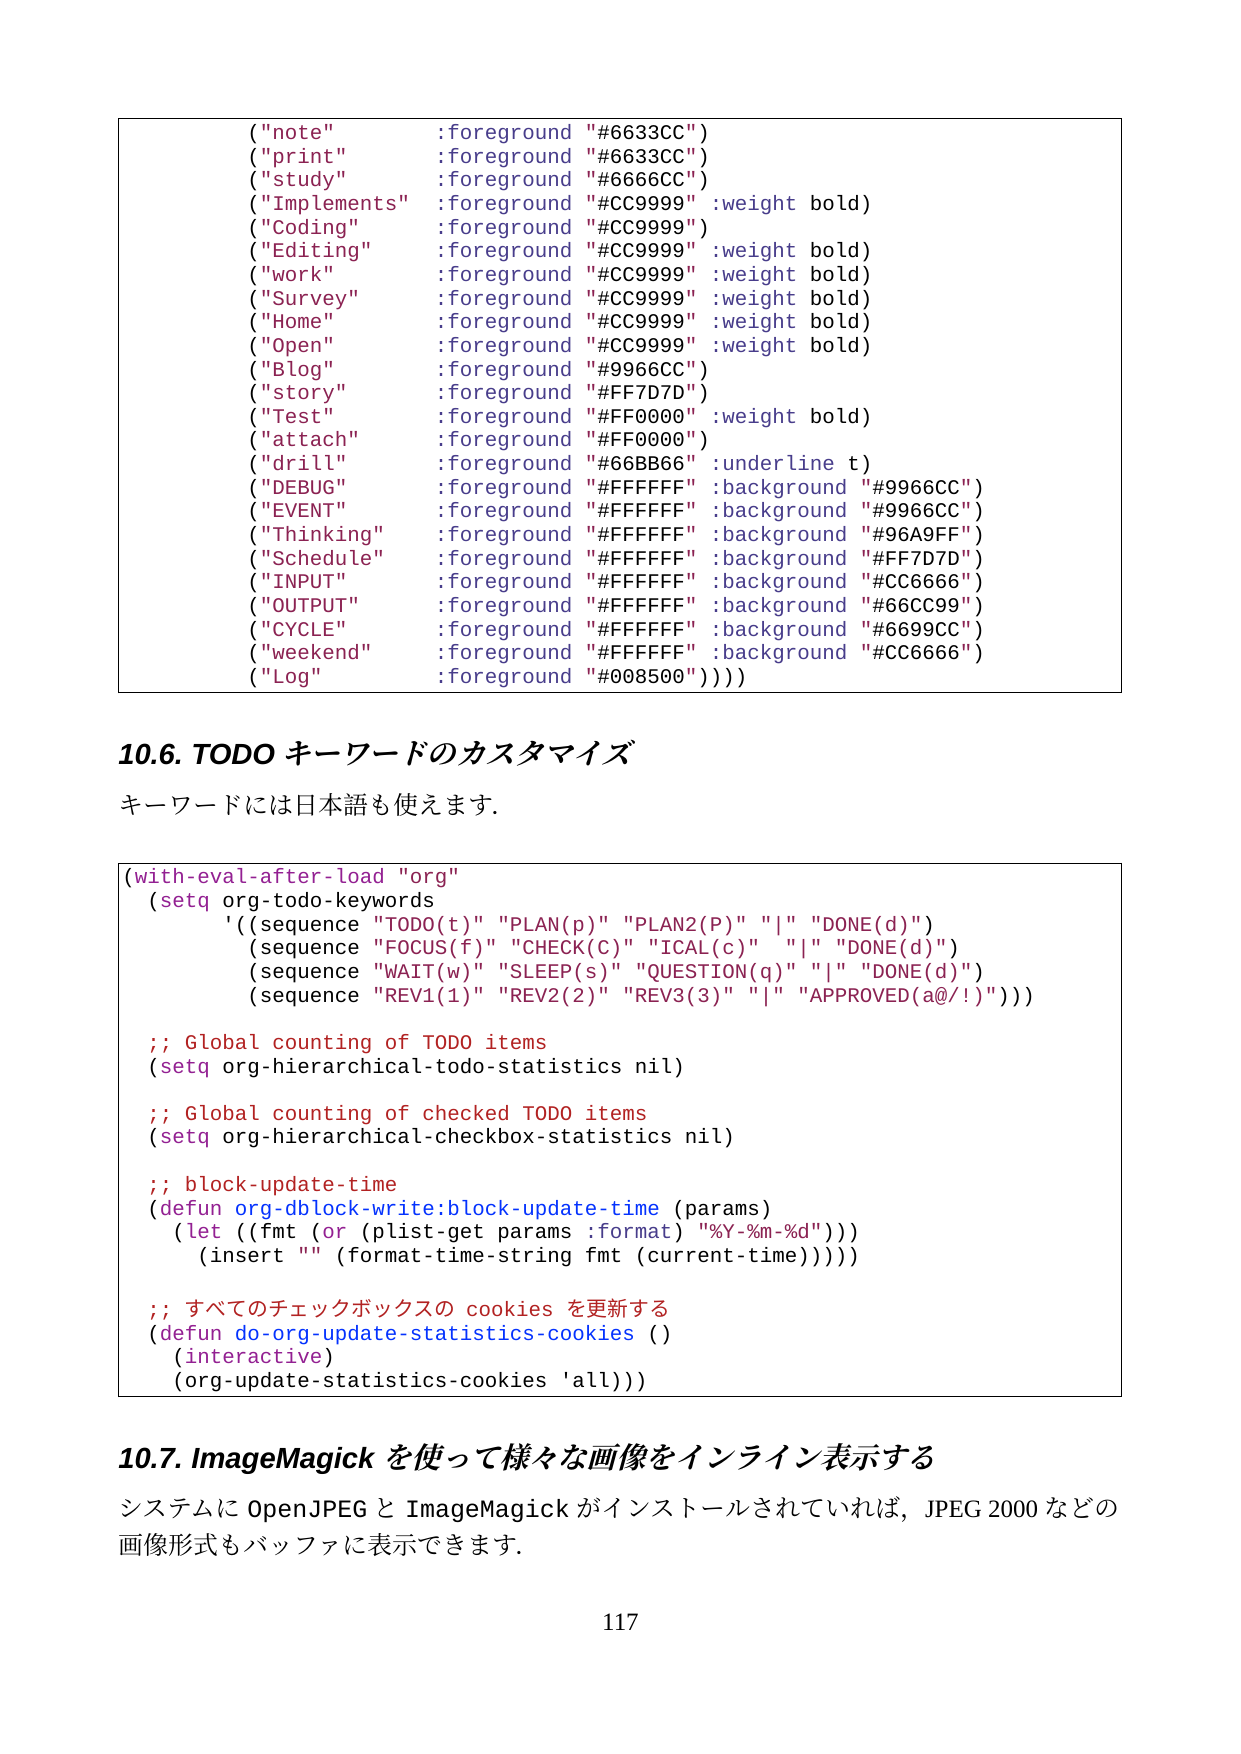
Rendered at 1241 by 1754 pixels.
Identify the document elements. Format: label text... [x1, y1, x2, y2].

text ("study" :foreground "#6666CC") [119, 165, 1121, 189]
text ("OUTPUT" :foreground "#FFFFFF" :background "#66CC99") [119, 591, 1121, 615]
text ;; Global counting of TODO items [119, 1028, 1121, 1052]
text ("Open" :foreground "#CC9999" :weight bold) [119, 331, 1121, 354]
text ("story" :foreground "#FF7D7D") [119, 378, 1121, 402]
text システムに OpenJPEG と ImageMagick がインストールされていれば，JPEG 2000 などの画像形式もバッファに表示できます． [118, 1489, 1122, 1561]
text ("Home" :foreground "#CC9999" :weight bold) [119, 307, 1121, 331]
text (sequence "FOCUS(f)" "CHECK(C)" "ICAL(c)" "|" "DONE(d)") [119, 933, 1121, 957]
text (sequence "WAIT(w)" "SLEEP(s)" "QUESTION(q)" "|" "DONE(d)") [119, 957, 1121, 981]
text (setq org-hierarchical-checkbox-statistics nil) [119, 1123, 1121, 1146]
text ("note" :foreground "#6633CC") [119, 119, 1121, 142]
text (interactive) [119, 1342, 1121, 1366]
text ("Coding" :foreground "#CC9999") [119, 213, 1121, 236]
text キーワードには日本語も使えます． [118, 785, 1122, 850]
text ("DEBUG" :foreground "#FFFFFF" :background "#9966CC") [119, 473, 1121, 496]
text ("Log" :foreground "#008500")))) [119, 662, 1121, 692]
text (with-eval-after-load "org" [119, 864, 1121, 886]
text ("work" :foreground "#CC9999" :weight bold) [119, 260, 1121, 284]
text (insert "" (format-time-string fmt (current-time))))) [119, 1241, 1121, 1264]
text ("drill" :foreground "#66BB66" :underline t) [119, 449, 1121, 473]
text (defun org-dblock-write:block-update-time (params) [119, 1193, 1121, 1217]
text ("Blog" :foreground "#9966CC") [119, 354, 1121, 378]
text (setq org-todo-keywords [119, 886, 1121, 910]
text (org-update-statistics-cookies 'all))) [119, 1366, 1121, 1396]
text ("Test" :foreground "#FF0000" :weight bold) [119, 402, 1121, 426]
subtitle ImageMagick を使って様々な画像をインライン表示する [118, 1435, 1122, 1477]
text ("attach" :foreground "#FF0000") [119, 426, 1121, 449]
subtitle TODOキーワードのカスタマイズ [118, 731, 1122, 773]
text ;; block-update-time [119, 1170, 1121, 1193]
text ("INPUT" :foreground "#FFFFFF" :background "#CC6666") [119, 567, 1121, 591]
text ("Survey" :foreground "#CC9999" :weight bold) [119, 284, 1121, 307]
text (let ((fmt (or (plist-get params :format) "%Y-%m-%d"))) [119, 1217, 1121, 1241]
text ("Thinking" :foreground "#FFFFFF" :background "#96A9FF") [119, 520, 1121, 544]
text (defun do-org-update-statistics-cookies () [119, 1318, 1121, 1342]
text (setq org-hierarchical-todo-statistics nil) [119, 1052, 1121, 1075]
text ("weekend" :foreground "#FFFFFF" :background "#CC6666") [119, 638, 1121, 662]
text ("Editing" :foreground "#CC9999" :weight bold) [119, 236, 1121, 260]
text ;; Global counting of checked TODO items [119, 1099, 1121, 1123]
text '((sequence "TODO(t)" "PLAN(p)" "PLAN2(P)" "|" "DONE(d)") [119, 910, 1121, 933]
text (sequence "REV1(1)" "REV2(2)" "REV3(3)" "|" "APPROVED(a@/!)"))) [119, 981, 1121, 1004]
text ;; すべてのチェックボックスの cookies を更新する [119, 1288, 1121, 1318]
text ("Implements" :foreground "#CC9999" :weight bold) [119, 189, 1121, 213]
text ("CYCLE" :foreground "#FFFFFF" :background "#6699CC") [119, 615, 1121, 638]
text ("Schedule" :foreground "#FFFFFF" :background "#FF7D7D") [119, 544, 1121, 567]
text ("print" :foreground "#6633CC") [119, 142, 1121, 165]
text ("EVENT" :foreground "#FFFFFF" :background "#9966CC") [119, 496, 1121, 520]
